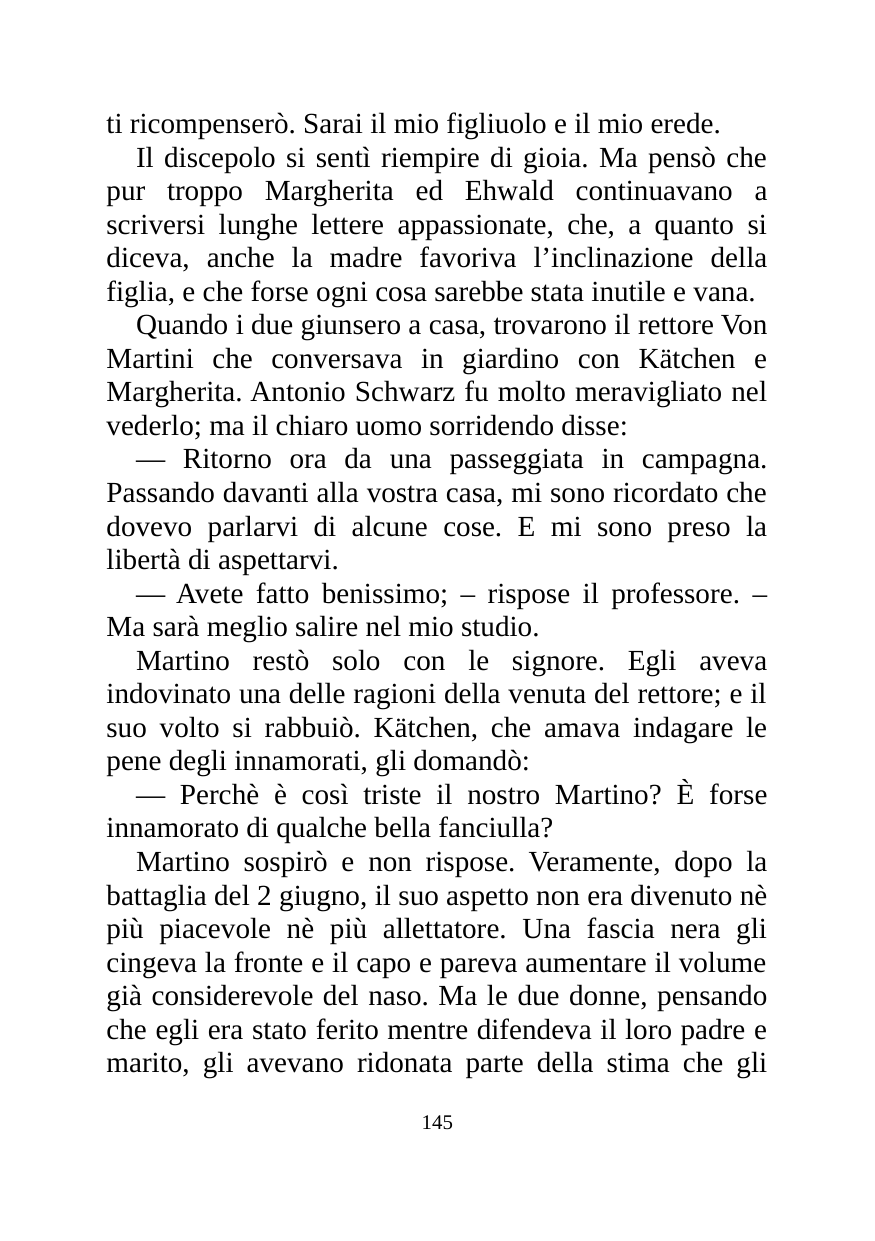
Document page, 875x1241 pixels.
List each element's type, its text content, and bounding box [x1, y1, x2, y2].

text Martino sospirò e non rispose. Veramente, dopo la battaglia del 2 giugno, il suo aspetto non era divenuto nè più piacevole nè più allettatore. Una fascia nera gli cingeva la fronte e il capo e pareva aumentare il volume già considerevole del naso. Ma le due donne, pensando che egli era stato ferito mentre difendeva il loro padre e marito, gli avevano ridonata parte della stima che gli [106, 844, 768, 1079]
text ti ricompenserò. Sarai il mio figliuolo e il mio erede. [106, 106, 768, 140]
text — Perchè è così triste il nostro Martino? È forse innamorato di qualche bella fanciulla? [106, 777, 768, 844]
text Quando i due giunsero a casa, trovarono il rettore Von Martini che conversava in giardino con Kätchen e Margherita. Antonio Schwarz fu molto meravigliato nel vederlo; ma il chiaro uomo sorridendo disse: [106, 307, 768, 442]
text — Ritorno ora da una passeggiata in campagna. Passando davanti alla vostra casa, mi sono ricordato che dovevo parlarvi di alcune cose. E mi sono preso la libertà di aspettarvi. [106, 442, 768, 576]
text Martino restò solo con le signore. Egli aveva indovinato una delle ragioni della venuta del rettore; e il suo volto si rabbuiò. Kätchen, che amava indagare le pene degli innamorati, gli domandò: [106, 643, 768, 777]
text Il discepolo si sentì riempire di gioia. Ma pensò che pur troppo Margherita ed Ehwald continuavano a scriversi lunghe lettere appassionate, che, a quanto si diceva, anche la madre favoriva l’inclinazione della figlia, e che forse ogni cosa sarebbe stata inutile e vana. [106, 140, 768, 307]
text — Avete fatto benissimo; – rispose il professore. – Ma sarà meglio salire nel mio studio. [106, 576, 768, 643]
